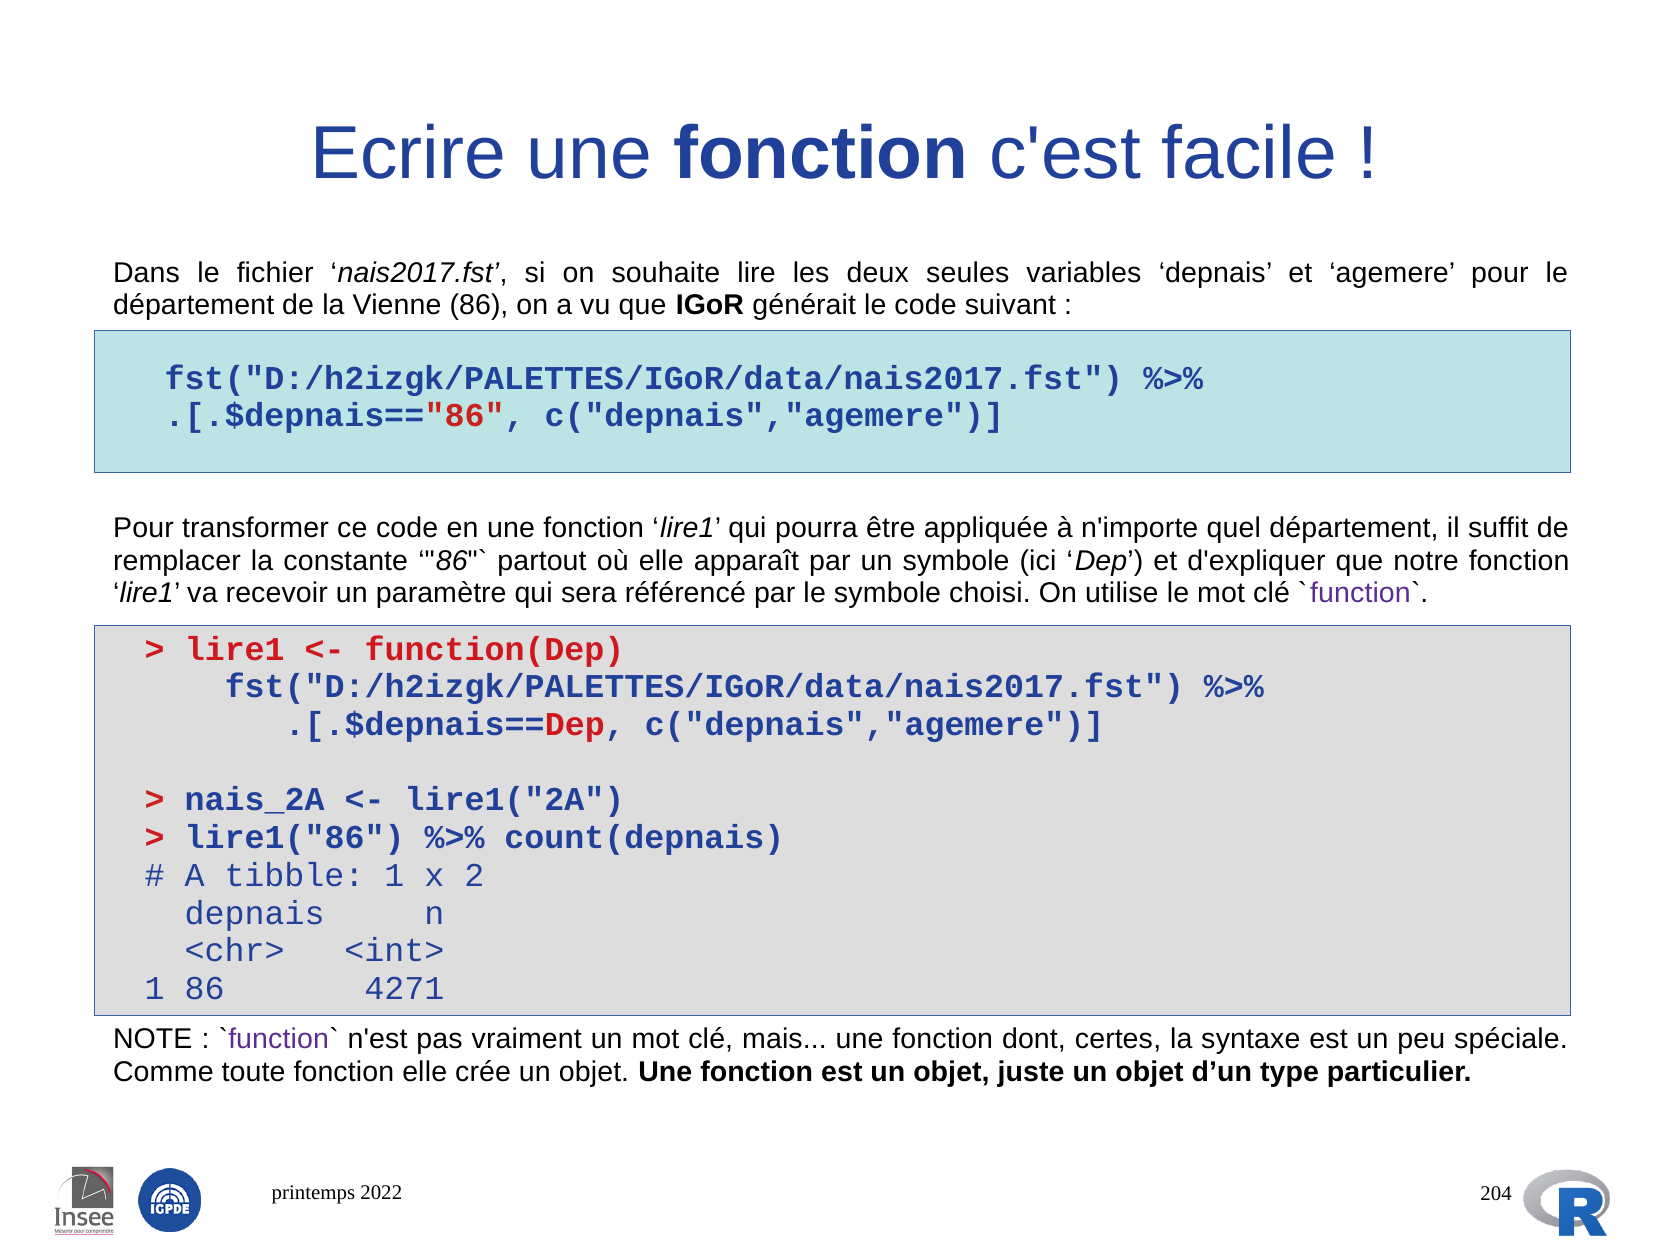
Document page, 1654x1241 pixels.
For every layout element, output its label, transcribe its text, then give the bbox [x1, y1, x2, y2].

list Dans le fichier ‘nais2017.fst’, si on souhaite lire les deux seules variables ‘depnais’ et ‘agemere’ pour le département de la Vienne (86), on a vu que IGoR générait le code suivant : Pour transformer ce code en une fonction ‘lire1’ qui pourra être appliquée à n'importe quel département, il suffit de remplacer la constante ‘"86"` partout où elle apparaît par un symbole (ici ‘Dep’) et d'expliquer que notre fonction ‘lire1’ va recevoir un paramètre qui sera référencé par le symbole choisi. On utilise le mot clé `function`. NOTE : `function` n'est pas vraiment un mot clé, mais... une fonction dont, certes, la syntaxe est un peu spéciale. Comme toute fonction elle crée un objet. Une fonction est un objet, juste un objet d’un type particulier. [82, 256, 1571, 1134]
text_box > lire1 <- function(Dep) fst("D:/h2izgk/PALETTES/IGoR/data/nais2017.fst") %>% .[.$depnais==Dep, c("depnais","agemere")] > nais_2A <- lire1("2A") > lire1("86") %>% count(depnais) # A tibble: 1 x 2 depnais n <chr> <int> 1 86 4271 [94, 625, 1571, 1016]
picture [47, 1163, 120, 1236]
text_box fst("D:/h2izgk/PALETTES/IGoR/data/nais2017.fst") %>% .[.$depnais=="86", c("depnais","agemere")] [94, 330, 1571, 473]
picture [138, 1168, 201, 1232]
picture [1523, 1169, 1610, 1236]
title Ecrire une fonction c'est facile ! [82, 49, 1571, 256]
